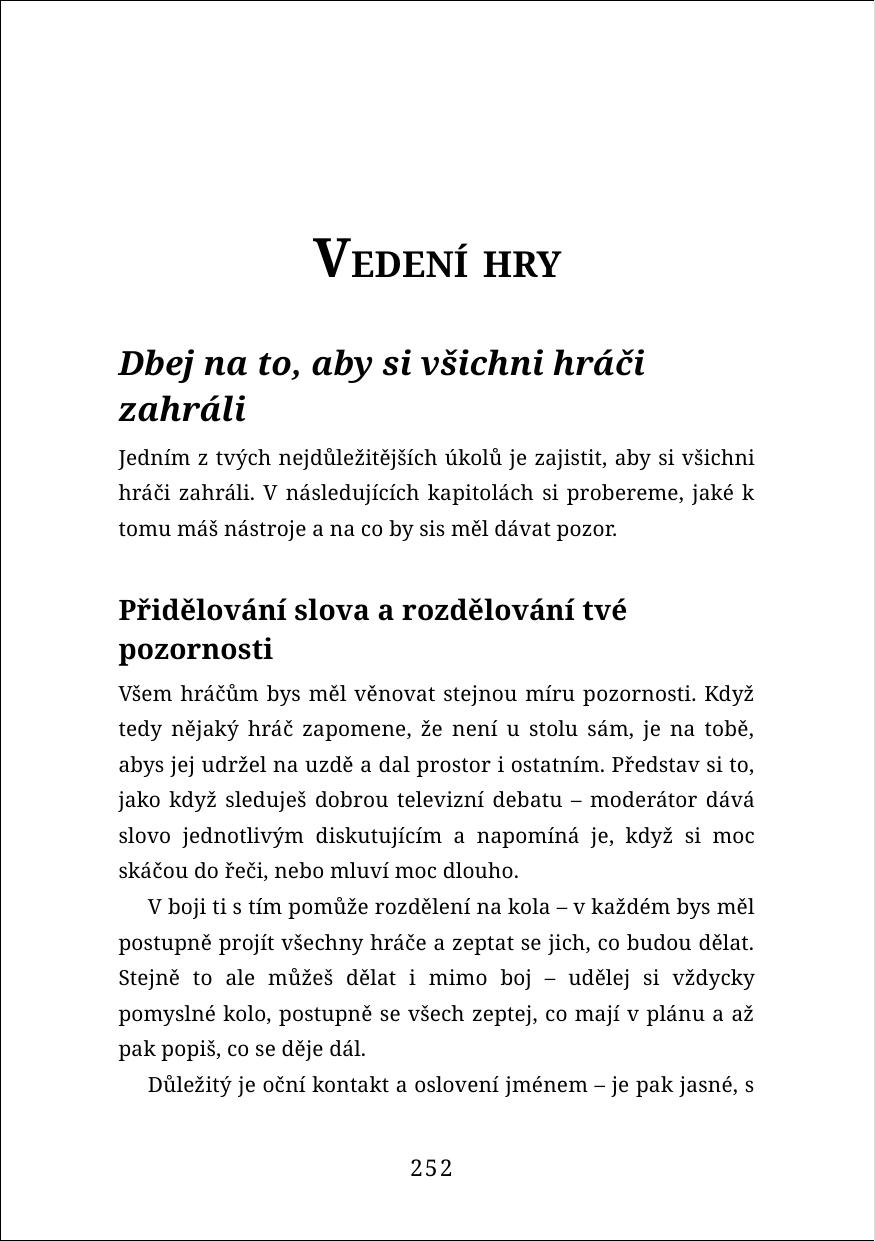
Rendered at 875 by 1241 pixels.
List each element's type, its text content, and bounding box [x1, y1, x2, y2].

subtitle Přidělování slova a rozdělování tvé pozornosti [118, 591, 756, 667]
text Všem hráčům bys měl věnovat stejnou míru pozornosti. Když tedy nějaký hráč zapomene, že není u stolu sám, je na tobě, abys jej udržel na uzdě a dal prostor i ostatním. Představ si to, jako když sleduješ dobrou televizní debatu – moderátor dává slovo jednotlivým diskutujícím a napomíná je, když si moc skáčou do řeči, nebo mluví moc dlouho. V boji ti s tím pomůže rozdělení na kola – v každém bys měl postupně projít všechny hráče a zeptat se jich, co budou dělat. Stejně to ale můžeš dělat i mimo boj – udělej si vždycky pomyslné kolo, postupně se všech zeptej, co mají v plánu a až pak popiš, co se děje dál. Důležitý je oční kontakt a oslovení jménem – je pak jasné, s [118, 679, 756, 1098]
subtitle Dbej na to, aby si všichni hráči zahráli [118, 340, 756, 431]
subtitle Vedení hry [118, 219, 756, 293]
text Jedním z tvých nejdůležitějších úkolů je zajistit, aby si všichni hráči zahráli. V následujících kapitolách si probereme, jaké k tomu máš nástroje a na co by sis měl dávat pozor. [118, 443, 756, 542]
